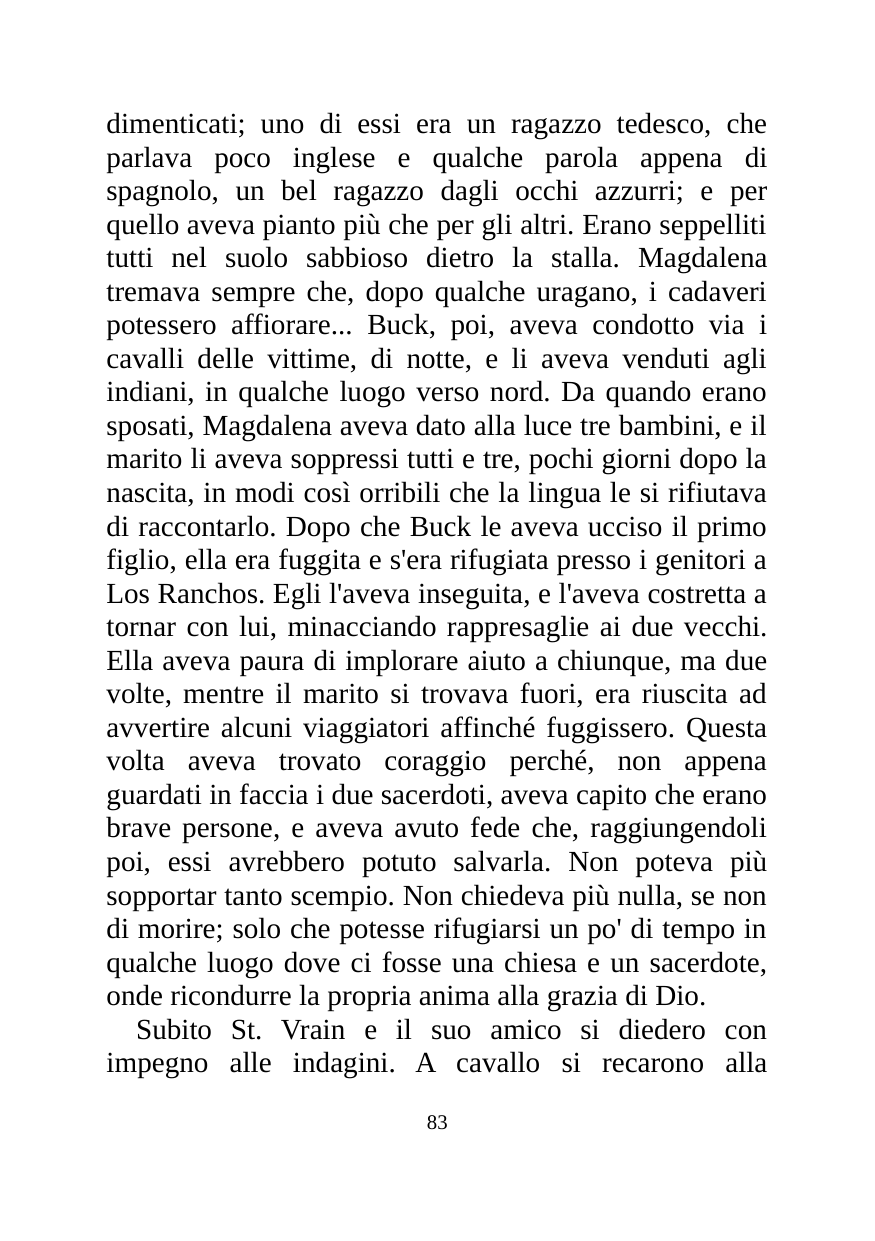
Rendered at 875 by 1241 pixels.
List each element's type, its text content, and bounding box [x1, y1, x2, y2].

text Subito St. Vrain e il suo amico si diedero con impegno alle indagini. A cavallo si recarono alla [106, 1012, 768, 1079]
text dimenticati; uno di essi era un ragazzo tedesco, che parlava poco inglese e qualche parola appena di spagnolo, un bel ragazzo dagli occhi azzurri; e per quello aveva pianto più che per gli altri. Erano seppelliti tutti nel suolo sabbioso dietro la stalla. Magdalena tremava sempre che, dopo qualche uragano, i cadaveri potessero affiorare... Buck, poi, aveva condotto via i cavalli delle vittime, di notte, e li aveva venduti agli indiani, in qualche luogo verso nord. Da quando erano sposati, Magdalena aveva dato alla luce tre bambini, e il marito li aveva soppressi tutti e tre, pochi giorni dopo la nascita, in modi così orribili che la lingua le si rifiutava di raccontarlo. Dopo che Buck le aveva ucciso il primo figlio, ella era fuggita e s'era rifugiata presso i genitori a Los Ranchos. Egli l'aveva inseguita, e l'aveva costretta a tornar con lui, minacciando rappresaglie ai due vecchi. Ella aveva paura di implorare aiuto a chiunque, ma due volte, mentre il marito si trovava fuori, era riuscita ad avvertire alcuni viaggiatori affinché fuggissero. Questa volta aveva trovato coraggio perché, non appena guardati in faccia i due sacerdoti, aveva capito che erano brave persone, e aveva avuto fede che, raggiungendoli poi, essi avrebbero potuto salvarla. Non poteva più sopportar tanto scempio. Non chiedeva più nulla, se non di morire; solo che potesse rifugiarsi un po' di tempo in qualche luogo dove ci fosse una chiesa e un sacerdote, onde ricondurre la propria anima alla grazia di Dio. [106, 106, 768, 1012]
